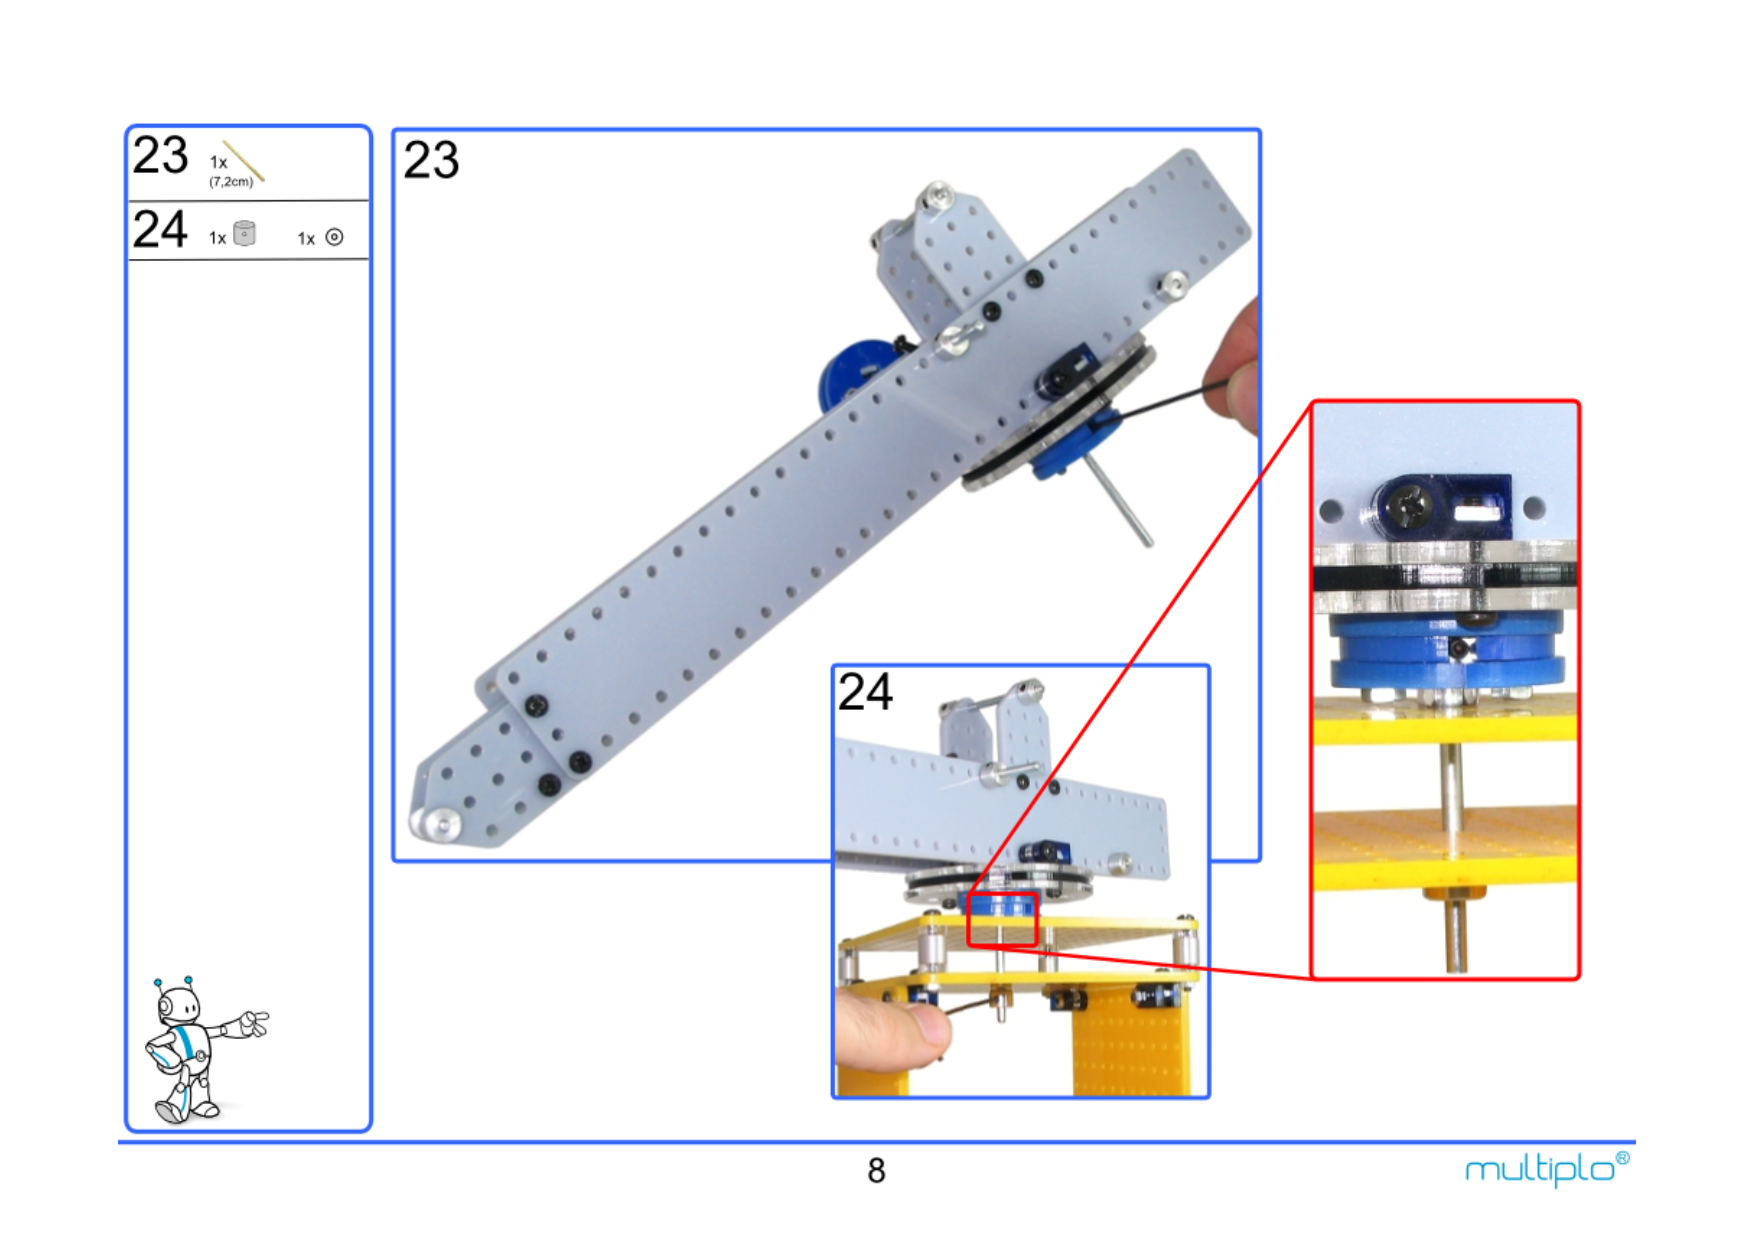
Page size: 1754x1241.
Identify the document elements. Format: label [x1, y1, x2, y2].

picture [118, 118, 1636, 1192]
